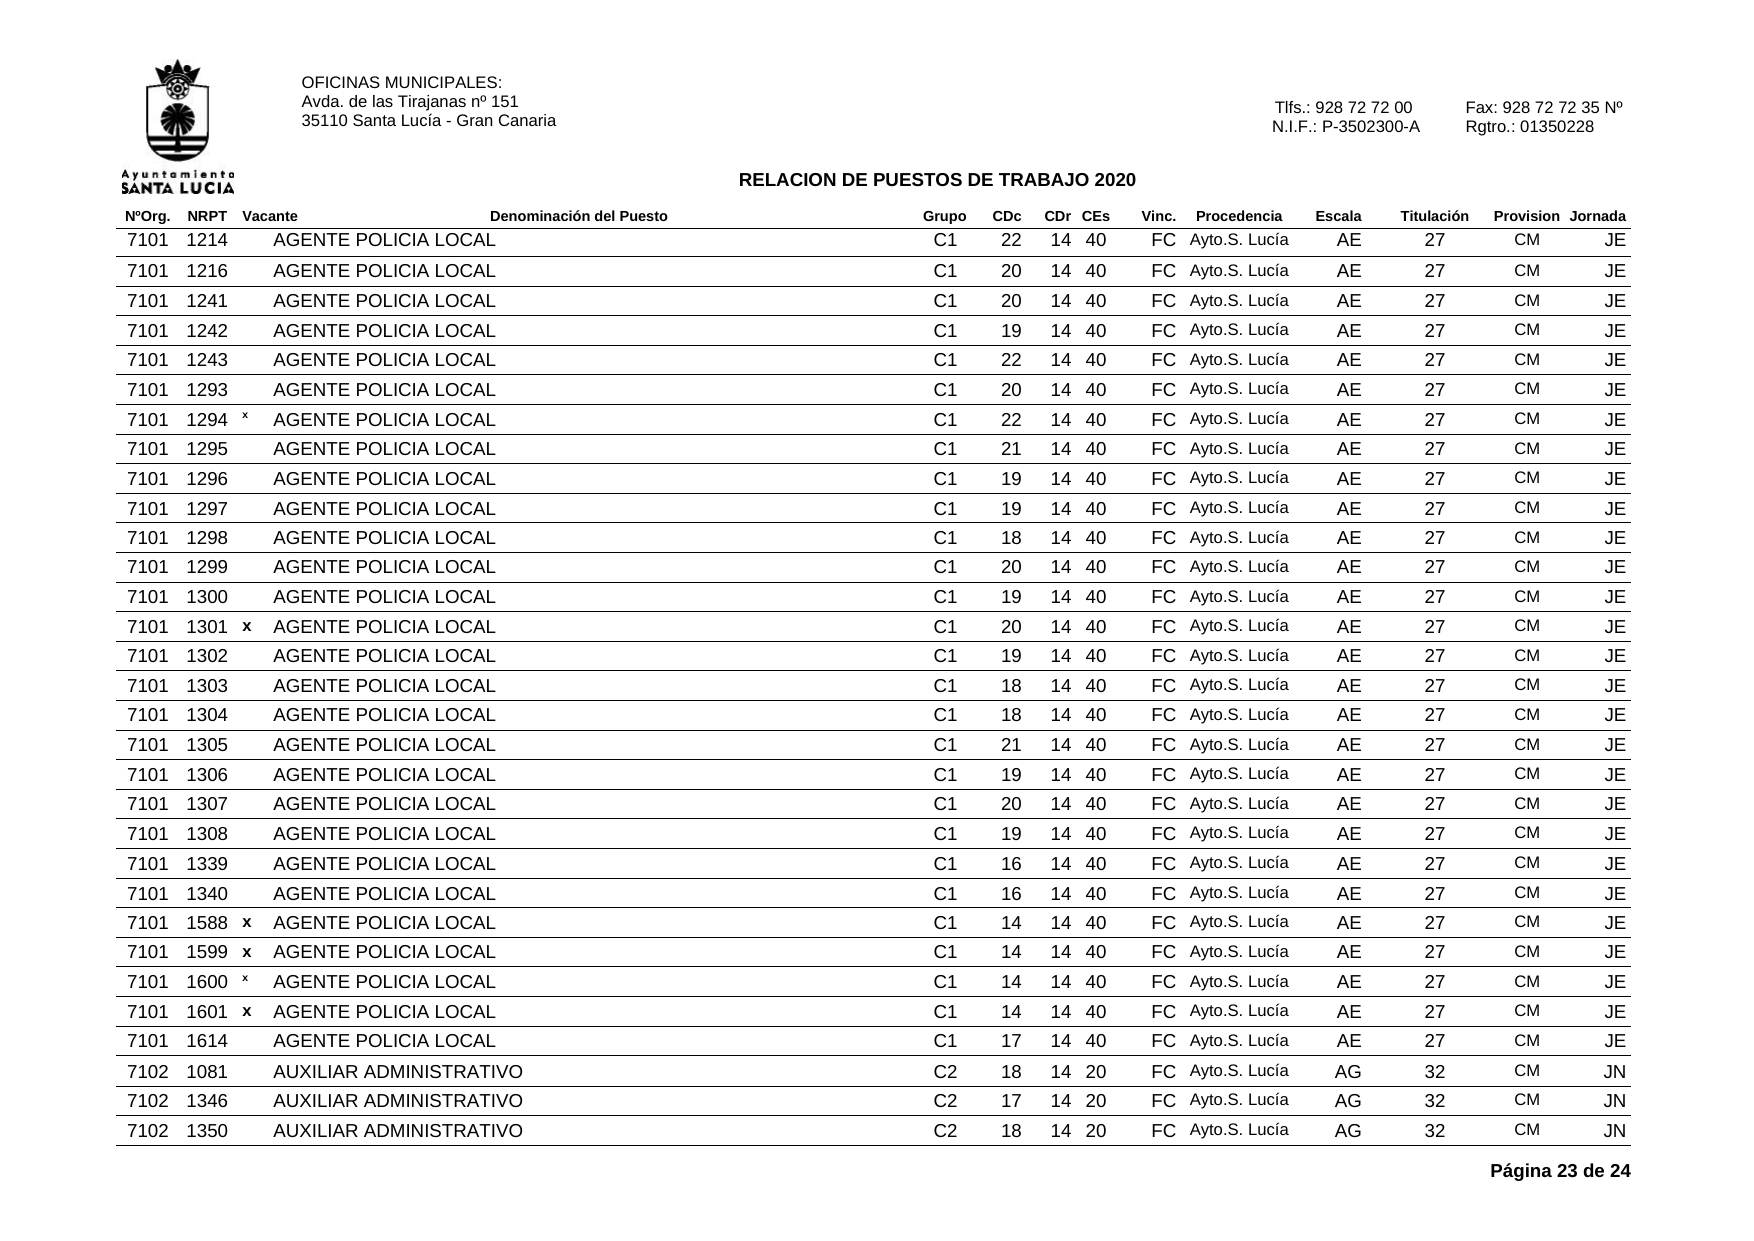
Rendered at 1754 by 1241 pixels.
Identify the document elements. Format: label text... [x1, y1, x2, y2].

table_cell Ayto.S. Lucía [1176, 790, 1302, 818]
table_cell 40 [1071, 316, 1121, 344]
table_cell 1299 [179, 553, 235, 582]
table_cell 16 [974, 849, 1021, 877]
table_cell C1 [796, 790, 974, 818]
table_cell Ayto.S. Lucía [1176, 938, 1302, 966]
table_cell CM [1486, 1087, 1567, 1114]
table_cell 27 [1383, 819, 1486, 847]
table_cell JE [1568, 375, 1631, 404]
table_cell 1305 [179, 731, 235, 759]
table_cell 14 [1021, 257, 1071, 286]
table_cell 1588 [179, 908, 235, 937]
table_cell Ayto.S. Lucía [1176, 1056, 1302, 1086]
table_cell FC [1121, 819, 1176, 847]
table_cell JE [1568, 229, 1631, 256]
table_cell AE [1302, 553, 1383, 582]
table_cell CM [1486, 1027, 1567, 1055]
table_cell x [235, 997, 265, 1026]
table_cell Ayto.S. Lucía [1176, 229, 1302, 256]
table_cell [235, 464, 265, 492]
table_cell CM [1486, 494, 1567, 522]
table_cell 14 [1021, 731, 1071, 759]
table_cell C1 [796, 435, 974, 463]
table_cell 40 [1071, 967, 1121, 996]
table_cell FC [1121, 849, 1176, 877]
table_cell 14 [1021, 553, 1071, 582]
table_cell C1 [796, 375, 974, 404]
table_cell C1 [796, 760, 974, 789]
table_cell 40 [1071, 257, 1121, 286]
table_header Procedencia [1176, 207, 1302, 227]
table_cell 1298 [179, 523, 235, 552]
table_cell CM [1486, 523, 1567, 552]
table_cell FC [1121, 790, 1176, 818]
table_cell 7102 [116, 1087, 179, 1114]
table_cell 40 [1071, 523, 1121, 552]
table_cell C1 [796, 287, 974, 315]
table_cell FC [1121, 464, 1176, 492]
table_cell 19 [974, 583, 1021, 611]
table_cell 1600 [179, 967, 235, 996]
table_cell [235, 553, 265, 582]
table_cell FC [1121, 523, 1176, 552]
table_cell 32 [1383, 1116, 1486, 1144]
table_cell AG [1302, 1056, 1383, 1086]
table_cell 40 [1071, 849, 1121, 877]
table_cell AE [1302, 287, 1383, 315]
table_cell 17 [974, 1027, 1021, 1055]
table_cell 14 [1021, 671, 1071, 699]
table_cell 14 [1021, 760, 1071, 789]
table_cell AE [1302, 405, 1383, 433]
table_cell 22 [974, 229, 1021, 256]
table_cell 7101 [116, 229, 179, 256]
table_cell CM [1486, 967, 1567, 996]
table_cell Ayto.S. Lucía [1176, 967, 1302, 996]
table_cell CM [1486, 316, 1567, 344]
table_cell [235, 879, 265, 907]
table_cell 1601 [179, 997, 235, 1026]
table_cell C1 [796, 819, 974, 847]
table_cell Ayto.S. Lucía [1176, 760, 1302, 789]
table_cell Ayto.S. Lucía [1176, 671, 1302, 699]
table_cell 27 [1383, 967, 1486, 996]
table_cell 1304 [179, 701, 235, 729]
table_cell 27 [1383, 229, 1486, 256]
table_cell FC [1121, 316, 1176, 344]
table_cell JE [1568, 997, 1631, 1026]
table_cell 14 [974, 997, 1021, 1026]
table_cell 14 [1021, 1056, 1071, 1086]
table_cell 1297 [179, 494, 235, 522]
table_header [116, 58, 234, 196]
table_cell AUXILIAR ADMINISTRATIVO [265, 1087, 796, 1114]
table_cell AGENTE POLICIA LOCAL [265, 435, 796, 463]
table_cell C1 [796, 229, 974, 256]
table_cell [235, 583, 265, 611]
table_cell AE [1302, 671, 1383, 699]
table_cell FC [1121, 760, 1176, 789]
table_cell Ayto.S. Lucía [1176, 375, 1302, 404]
table_cell 27 [1383, 405, 1486, 433]
table_cell C2 [796, 1116, 974, 1144]
table_cell 32 [1383, 1056, 1486, 1086]
table_cell FC [1121, 671, 1176, 699]
table_cell 27 [1383, 1027, 1486, 1055]
table_cell AGENTE POLICIA LOCAL [265, 464, 796, 492]
table_cell 14 [1021, 1116, 1071, 1144]
table_cell C1 [796, 523, 974, 552]
table_cell AGENTE POLICIA LOCAL [265, 405, 796, 433]
table_cell 1307 [179, 790, 235, 818]
table_cell FC [1121, 701, 1176, 729]
table_cell Ayto.S. Lucía [1176, 435, 1302, 463]
table_cell 19 [974, 464, 1021, 492]
table_cell AE [1302, 997, 1383, 1026]
table_header Tlfs.: 928 72 72 00 N.I.F.: P-3502300-A [1204, 58, 1443, 196]
table_header CDc [974, 207, 1021, 227]
table_cell 40 [1071, 553, 1121, 582]
table_cell 1241 [179, 287, 235, 315]
table_cell CM [1486, 701, 1567, 729]
table_cell 40 [1071, 464, 1121, 492]
table_cell AE [1302, 790, 1383, 818]
table_header OFICINAS MUNICIPALES: Avda. de las Tirajanas nº 151 35110 Santa Lucía - Gran Canaria [234, 58, 652, 196]
table_cell [235, 316, 265, 344]
table_cell 20 [974, 612, 1021, 641]
table_cell 1599 [179, 938, 235, 966]
table_cell AGENTE POLICIA LOCAL [265, 908, 796, 937]
table_cell AE [1302, 642, 1383, 670]
table_cell AE [1302, 701, 1383, 729]
table_cell 14 [1021, 464, 1071, 492]
table_cell 27 [1383, 494, 1486, 522]
table_cell 14 [1021, 908, 1071, 937]
table_cell CM [1486, 257, 1567, 286]
table_cell x [235, 908, 265, 937]
table_cell JE [1568, 405, 1631, 433]
table_cell Ayto.S. Lucía [1176, 257, 1302, 286]
table_cell JE [1568, 553, 1631, 582]
table_cell 7101 [116, 938, 179, 966]
table_cell Ayto.S. Lucía [1176, 1027, 1302, 1055]
table_cell 21 [974, 731, 1021, 759]
table_cell 14 [1021, 790, 1071, 818]
table_cell 27 [1383, 879, 1486, 907]
table_cell AGENTE POLICIA LOCAL [265, 997, 796, 1026]
table_cell C1 [796, 612, 974, 641]
table_cell AGENTE POLICIA LOCAL [265, 612, 796, 641]
table_cell 40 [1071, 494, 1121, 522]
table_cell FC [1121, 997, 1176, 1026]
table_cell [235, 1116, 265, 1144]
table_cell C1 [796, 1027, 974, 1055]
table_cell 14 [1021, 938, 1071, 966]
table_cell 1350 [179, 1116, 235, 1144]
table_cell C2 [796, 1056, 974, 1086]
table_cell 7101 [116, 612, 179, 641]
table_cell [235, 849, 265, 877]
table_cell 1303 [179, 671, 235, 699]
table_cell FC [1121, 346, 1176, 374]
table_cell 7101 [116, 908, 179, 937]
table_cell JN [1568, 1116, 1631, 1144]
table_cell Ayto.S. Lucía [1176, 908, 1302, 937]
table_cell AGENTE POLICIA LOCAL [265, 494, 796, 522]
table_cell 19 [974, 494, 1021, 522]
table_cell C1 [796, 849, 974, 877]
table_cell 14 [1021, 997, 1071, 1026]
table_cell x [235, 612, 265, 641]
table_cell 27 [1383, 790, 1486, 818]
table_cell 1308 [179, 819, 235, 847]
table_cell CM [1486, 405, 1567, 433]
table_cell JE [1568, 938, 1631, 966]
table_cell C1 [796, 257, 974, 286]
table_cell x [235, 967, 265, 996]
table_cell FC [1121, 908, 1176, 937]
table_cell 7101 [116, 316, 179, 344]
table_cell FC [1121, 1087, 1176, 1114]
table_cell C1 [796, 583, 974, 611]
table_cell C1 [796, 997, 974, 1026]
table_cell 22 [974, 405, 1021, 433]
table_cell CM [1486, 997, 1567, 1026]
table_cell AE [1302, 879, 1383, 907]
table_cell 7102 [116, 1056, 179, 1086]
table_cell Ayto.S. Lucía [1176, 701, 1302, 729]
table_cell 7101 [116, 671, 179, 699]
table_cell CM [1486, 375, 1567, 404]
table_cell Ayto.S. Lucía [1176, 642, 1302, 670]
table_cell 7101 [116, 790, 179, 818]
table_cell 27 [1383, 553, 1486, 582]
table_header Provision [1486, 207, 1567, 227]
table_cell 40 [1071, 819, 1121, 847]
table_cell 14 [1021, 1027, 1071, 1055]
table_cell AGENTE POLICIA LOCAL [265, 346, 796, 374]
table_cell FC [1121, 375, 1176, 404]
table_header Grupo [796, 207, 974, 227]
table_cell 7101 [116, 375, 179, 404]
table_cell FC [1121, 938, 1176, 966]
table_cell FC [1121, 642, 1176, 670]
table_cell FC [1121, 257, 1176, 286]
table_cell CM [1486, 790, 1567, 818]
table_header RELACION DE PUESTOS DE TRABAJO 2020 [652, 58, 1204, 196]
table_cell 1293 [179, 375, 235, 404]
table_cell 40 [1071, 405, 1121, 433]
table_cell AGENTE POLICIA LOCAL [265, 523, 796, 552]
table_cell AGENTE POLICIA LOCAL [265, 553, 796, 582]
table_cell C1 [796, 346, 974, 374]
table_cell 40 [1071, 1027, 1121, 1055]
table_cell 27 [1383, 908, 1486, 937]
table_cell JE [1568, 523, 1631, 552]
table_cell 20 [974, 553, 1021, 582]
table_cell 7101 [116, 523, 179, 552]
table_cell 27 [1383, 257, 1486, 286]
table_cell [235, 435, 265, 463]
table_cell Ayto.S. Lucía [1176, 1087, 1302, 1114]
table_cell 1296 [179, 464, 235, 492]
table_cell 14 [1021, 375, 1071, 404]
table_cell JE [1568, 464, 1631, 492]
table_cell AE [1302, 494, 1383, 522]
table_cell 20 [1071, 1116, 1121, 1144]
table_cell Ayto.S. Lucía [1176, 819, 1302, 847]
table_cell 27 [1383, 938, 1486, 966]
table_cell JE [1568, 790, 1631, 818]
table_cell [235, 1087, 265, 1114]
table_cell [235, 819, 265, 847]
table_cell 18 [974, 671, 1021, 699]
table_cell 19 [974, 760, 1021, 789]
table_cell JE [1568, 583, 1631, 611]
table_cell 14 [1021, 967, 1071, 996]
table_cell Ayto.S. Lucía [1176, 553, 1302, 582]
table_cell AGENTE POLICIA LOCAL [265, 642, 796, 670]
table_cell 14 [1021, 849, 1071, 877]
table_cell 22 [974, 346, 1021, 374]
table_cell AE [1302, 346, 1383, 374]
table_cell FC [1121, 612, 1176, 641]
table_cell FC [1121, 405, 1176, 433]
table_cell FC [1121, 879, 1176, 907]
table_cell JE [1568, 731, 1631, 759]
table_cell AE [1302, 435, 1383, 463]
table_cell AE [1302, 523, 1383, 552]
table_cell FC [1121, 583, 1176, 611]
table_cell 40 [1071, 731, 1121, 759]
table_cell 14 [1021, 583, 1071, 611]
table_cell AE [1302, 908, 1383, 937]
table_cell 1214 [179, 229, 235, 256]
table_cell 1614 [179, 1027, 235, 1055]
table_cell 21 [974, 435, 1021, 463]
table_cell 20 [974, 790, 1021, 818]
table_cell AGENTE POLICIA LOCAL [265, 731, 796, 759]
table_cell 27 [1383, 849, 1486, 877]
table_cell 27 [1383, 731, 1486, 759]
table_cell 7101 [116, 819, 179, 847]
table_cell 7101 [116, 583, 179, 611]
table_cell Ayto.S. Lucía [1176, 849, 1302, 877]
table_header Titulación [1383, 207, 1486, 227]
table_cell CM [1486, 908, 1567, 937]
table_cell 18 [974, 1116, 1021, 1144]
table_cell 14 [1021, 701, 1071, 729]
table_cell 7101 [116, 257, 179, 286]
table_cell [235, 731, 265, 759]
table_cell 7101 [116, 494, 179, 522]
table_cell CM [1486, 229, 1567, 256]
table_cell FC [1121, 1027, 1176, 1055]
table_cell 40 [1071, 642, 1121, 670]
table_cell 17 [974, 1087, 1021, 1114]
table_cell AGENTE POLICIA LOCAL [265, 701, 796, 729]
table_cell 14 [1021, 346, 1071, 374]
table_cell AE [1302, 938, 1383, 966]
table_cell C1 [796, 731, 974, 759]
table_cell Ayto.S. Lucía [1176, 405, 1302, 433]
table_cell Ayto.S. Lucía [1176, 523, 1302, 552]
table_cell C2 [796, 1087, 974, 1114]
table_cell AE [1302, 760, 1383, 789]
table_cell 40 [1071, 671, 1121, 699]
table_header Fax: 928 72 72 35 Nº Rgtro.: 01350228 [1443, 58, 1631, 196]
table_cell JE [1568, 435, 1631, 463]
table_cell Ayto.S. Lucía [1176, 1116, 1302, 1144]
table_cell JE [1568, 701, 1631, 729]
table_cell [235, 523, 265, 552]
table_cell CM [1486, 819, 1567, 847]
table_cell 19 [974, 819, 1021, 847]
table_cell JE [1568, 257, 1631, 286]
table_cell 27 [1383, 316, 1486, 344]
table_cell 16 [974, 879, 1021, 907]
table_cell 18 [974, 1056, 1021, 1086]
table_cell 1346 [179, 1087, 235, 1114]
table_cell CM [1486, 731, 1567, 759]
table_cell 7101 [116, 435, 179, 463]
table_cell 18 [974, 523, 1021, 552]
table_cell 1302 [179, 642, 235, 670]
table_cell 14 [1021, 819, 1071, 847]
table_cell Ayto.S. Lucía [1176, 494, 1302, 522]
table_cell 7101 [116, 464, 179, 492]
table_cell CM [1486, 435, 1567, 463]
table_cell Ayto.S. Lucía [1176, 997, 1302, 1026]
table_cell 1081 [179, 1056, 235, 1086]
table_cell C1 [796, 938, 974, 966]
table_cell 40 [1071, 375, 1121, 404]
table_cell AGENTE POLICIA LOCAL [265, 375, 796, 404]
table_cell [235, 671, 265, 699]
table_cell AE [1302, 819, 1383, 847]
table_cell 14 [1021, 1087, 1071, 1114]
table_cell JE [1568, 819, 1631, 847]
table_cell CM [1486, 642, 1567, 670]
table_cell CM [1486, 760, 1567, 789]
table_cell 14 [1021, 287, 1071, 315]
table_cell AGENTE POLICIA LOCAL [265, 938, 796, 966]
table_cell FC [1121, 553, 1176, 582]
table_cell 1340 [179, 879, 235, 907]
table_cell 27 [1383, 671, 1486, 699]
table_cell [235, 790, 265, 818]
table_cell 27 [1383, 997, 1486, 1026]
table_cell FC [1121, 435, 1176, 463]
table_cell 1295 [179, 435, 235, 463]
table_cell 27 [1383, 701, 1486, 729]
table_cell [235, 494, 265, 522]
table_cell C1 [796, 642, 974, 670]
table_cell [235, 346, 265, 374]
table_cell 20 [974, 375, 1021, 404]
table_cell x [235, 938, 265, 966]
table_cell 14 [1021, 612, 1071, 641]
table_cell AE [1302, 583, 1383, 611]
table_cell FC [1121, 287, 1176, 315]
table_header NºOrg. [116, 207, 179, 227]
table_cell JE [1568, 642, 1631, 670]
table_cell AGENTE POLICIA LOCAL [265, 790, 796, 818]
table_cell JE [1568, 612, 1631, 641]
table_cell JE [1568, 346, 1631, 374]
table_cell 14 [1021, 879, 1071, 907]
table_cell 27 [1383, 464, 1486, 492]
table_cell AGENTE POLICIA LOCAL [265, 760, 796, 789]
table_cell AUXILIAR ADMINISTRATIVO [265, 1056, 796, 1086]
table_cell 1243 [179, 346, 235, 374]
table_cell 40 [1071, 938, 1121, 966]
table_cell Ayto.S. Lucía [1176, 287, 1302, 315]
table_cell 40 [1071, 701, 1121, 729]
table_header Vacante Denominación del Puesto [235, 207, 796, 227]
table_cell Ayto.S. Lucía [1176, 731, 1302, 759]
table_cell AE [1302, 612, 1383, 641]
table_cell Ayto.S. Lucía [1176, 316, 1302, 344]
table_cell Ayto.S. Lucía [1176, 612, 1302, 641]
table_cell 14 [1021, 523, 1071, 552]
table_cell AGENTE POLICIA LOCAL [265, 257, 796, 286]
table_cell 7101 [116, 642, 179, 670]
table_cell AE [1302, 229, 1383, 256]
table_cell C1 [796, 701, 974, 729]
table_cell C1 [796, 908, 974, 937]
table_header Jornada [1568, 207, 1631, 227]
table_cell 1242 [179, 316, 235, 344]
table_cell 7101 [116, 405, 179, 433]
table_cell 7101 [116, 731, 179, 759]
table_cell JN [1568, 1056, 1631, 1086]
table_cell JE [1568, 849, 1631, 877]
table_cell AE [1302, 257, 1383, 286]
table_cell 7101 [116, 701, 179, 729]
table_cell JE [1568, 671, 1631, 699]
table_cell 27 [1383, 435, 1486, 463]
table_cell 40 [1071, 583, 1121, 611]
table_cell 7101 [116, 997, 179, 1026]
table_cell CM [1486, 553, 1567, 582]
table_cell 27 [1383, 612, 1486, 641]
table_header Vinc. [1121, 207, 1176, 227]
table_cell 14 [974, 938, 1021, 966]
table_cell FC [1121, 229, 1176, 256]
table_cell AE [1302, 316, 1383, 344]
table_cell CM [1486, 879, 1567, 907]
table_cell 7101 [116, 879, 179, 907]
table_cell Ayto.S. Lucía [1176, 879, 1302, 907]
table_cell 14 [1021, 435, 1071, 463]
table_cell CM [1486, 849, 1567, 877]
table_cell CM [1486, 1056, 1567, 1086]
table_cell AGENTE POLICIA LOCAL [265, 287, 796, 315]
table_header CDr [1021, 207, 1071, 227]
table_header Escala [1302, 207, 1383, 227]
table_cell JE [1568, 1027, 1631, 1055]
table_cell AE [1302, 967, 1383, 996]
table_cell CM [1486, 938, 1567, 966]
table_cell JE [1568, 494, 1631, 522]
table_cell CM [1486, 671, 1567, 699]
table_cell AG [1302, 1116, 1383, 1144]
table_cell 1294 [179, 405, 235, 433]
table_cell JE [1568, 287, 1631, 315]
table_cell CM [1486, 464, 1567, 492]
table_cell 40 [1071, 287, 1121, 315]
table_cell [235, 701, 265, 729]
table_cell 7102 [116, 1116, 179, 1144]
table_cell 27 [1383, 375, 1486, 404]
table_cell [235, 375, 265, 404]
table_cell 7101 [116, 346, 179, 374]
table_cell 7101 [116, 553, 179, 582]
table_cell AGENTE POLICIA LOCAL [265, 316, 796, 344]
table_cell 27 [1383, 760, 1486, 789]
table_cell AGENTE POLICIA LOCAL [265, 1027, 796, 1055]
table_cell JN [1568, 1087, 1631, 1114]
table_cell 32 [1383, 1087, 1486, 1114]
table_cell CM [1486, 346, 1567, 374]
table_cell 14 [1021, 642, 1071, 670]
table_cell 27 [1383, 346, 1486, 374]
table_cell AGENTE POLICIA LOCAL [265, 671, 796, 699]
table_cell C1 [796, 316, 974, 344]
table_cell 7101 [116, 1027, 179, 1055]
table_cell FC [1121, 1116, 1176, 1144]
table_header NRPT [179, 207, 235, 227]
table_cell [235, 257, 265, 286]
table_cell C1 [796, 967, 974, 996]
table_cell JE [1568, 879, 1631, 907]
table_cell 7101 [116, 287, 179, 315]
table_cell 14 [974, 908, 1021, 937]
table_cell 7101 [116, 760, 179, 789]
table_cell CM [1486, 287, 1567, 315]
table_cell AGENTE POLICIA LOCAL [265, 849, 796, 877]
table_cell [235, 642, 265, 670]
table_cell C1 [796, 553, 974, 582]
table_cell [235, 760, 265, 789]
table_cell AUXILIAR ADMINISTRATIVO [265, 1116, 796, 1144]
table_cell 40 [1071, 346, 1121, 374]
table_cell AGENTE POLICIA LOCAL [265, 229, 796, 256]
table_cell [235, 287, 265, 315]
table_cell 27 [1383, 642, 1486, 670]
table_cell 1339 [179, 849, 235, 877]
table_cell 27 [1383, 287, 1486, 315]
table_cell 40 [1071, 229, 1121, 256]
table_cell AE [1302, 731, 1383, 759]
table_cell AGENTE POLICIA LOCAL [265, 583, 796, 611]
table_cell 7101 [116, 849, 179, 877]
table_cell AE [1302, 849, 1383, 877]
table_cell [235, 229, 265, 256]
table_cell 27 [1383, 523, 1486, 552]
table_cell Ayto.S. Lucía [1176, 583, 1302, 611]
table_cell AGENTE POLICIA LOCAL [265, 967, 796, 996]
table_cell 14 [1021, 316, 1071, 344]
table_cell 40 [1071, 612, 1121, 641]
table_cell 40 [1071, 760, 1121, 789]
table_cell 20 [974, 257, 1021, 286]
table_cell JE [1568, 967, 1631, 996]
table_cell 40 [1071, 997, 1121, 1026]
table_cell CM [1486, 583, 1567, 611]
table_cell Ayto.S. Lucía [1176, 346, 1302, 374]
table_cell Ayto.S. Lucía [1176, 464, 1302, 492]
table_cell AGENTE POLICIA LOCAL [265, 879, 796, 907]
table_cell FC [1121, 1056, 1176, 1086]
table_cell 14 [1021, 494, 1071, 522]
table_cell 14 [1021, 229, 1071, 256]
table_cell 14 [974, 967, 1021, 996]
table_cell 18 [974, 701, 1021, 729]
table_cell CM [1486, 612, 1567, 641]
table_cell C1 [796, 879, 974, 907]
table_cell 40 [1071, 435, 1121, 463]
table_cell 7101 [116, 967, 179, 996]
table_cell AE [1302, 1027, 1383, 1055]
table_cell 1300 [179, 583, 235, 611]
table_cell 40 [1071, 790, 1121, 818]
table_header CEs [1071, 207, 1121, 227]
text Página 23 de 24 [116, 1160, 1631, 1181]
table_cell 1216 [179, 257, 235, 286]
table_cell 19 [974, 642, 1021, 670]
table_cell FC [1121, 494, 1176, 522]
table_cell 20 [1071, 1087, 1121, 1114]
table_cell C1 [796, 405, 974, 433]
table_cell 1301 [179, 612, 235, 641]
table_cell FC [1121, 967, 1176, 996]
table_cell JE [1568, 760, 1631, 789]
table_cell x [235, 405, 265, 433]
table_cell 20 [974, 287, 1021, 315]
table_cell AE [1302, 375, 1383, 404]
table_cell JE [1568, 908, 1631, 937]
table_cell 1306 [179, 760, 235, 789]
table_cell FC [1121, 731, 1176, 759]
table_cell 40 [1071, 908, 1121, 937]
table_cell C1 [796, 671, 974, 699]
table_cell CM [1486, 1116, 1567, 1144]
table_cell 40 [1071, 879, 1121, 907]
table_cell AG [1302, 1087, 1383, 1114]
table_cell [235, 1027, 265, 1055]
table_cell AE [1302, 464, 1383, 492]
table_cell C1 [796, 464, 974, 492]
table_cell C1 [796, 494, 974, 522]
table_cell 19 [974, 316, 1021, 344]
table_cell 27 [1383, 583, 1486, 611]
table_cell 14 [1021, 405, 1071, 433]
table_cell 20 [1071, 1056, 1121, 1086]
table_cell JE [1568, 316, 1631, 344]
table_cell [235, 1056, 265, 1086]
table_cell AGENTE POLICIA LOCAL [265, 819, 796, 847]
